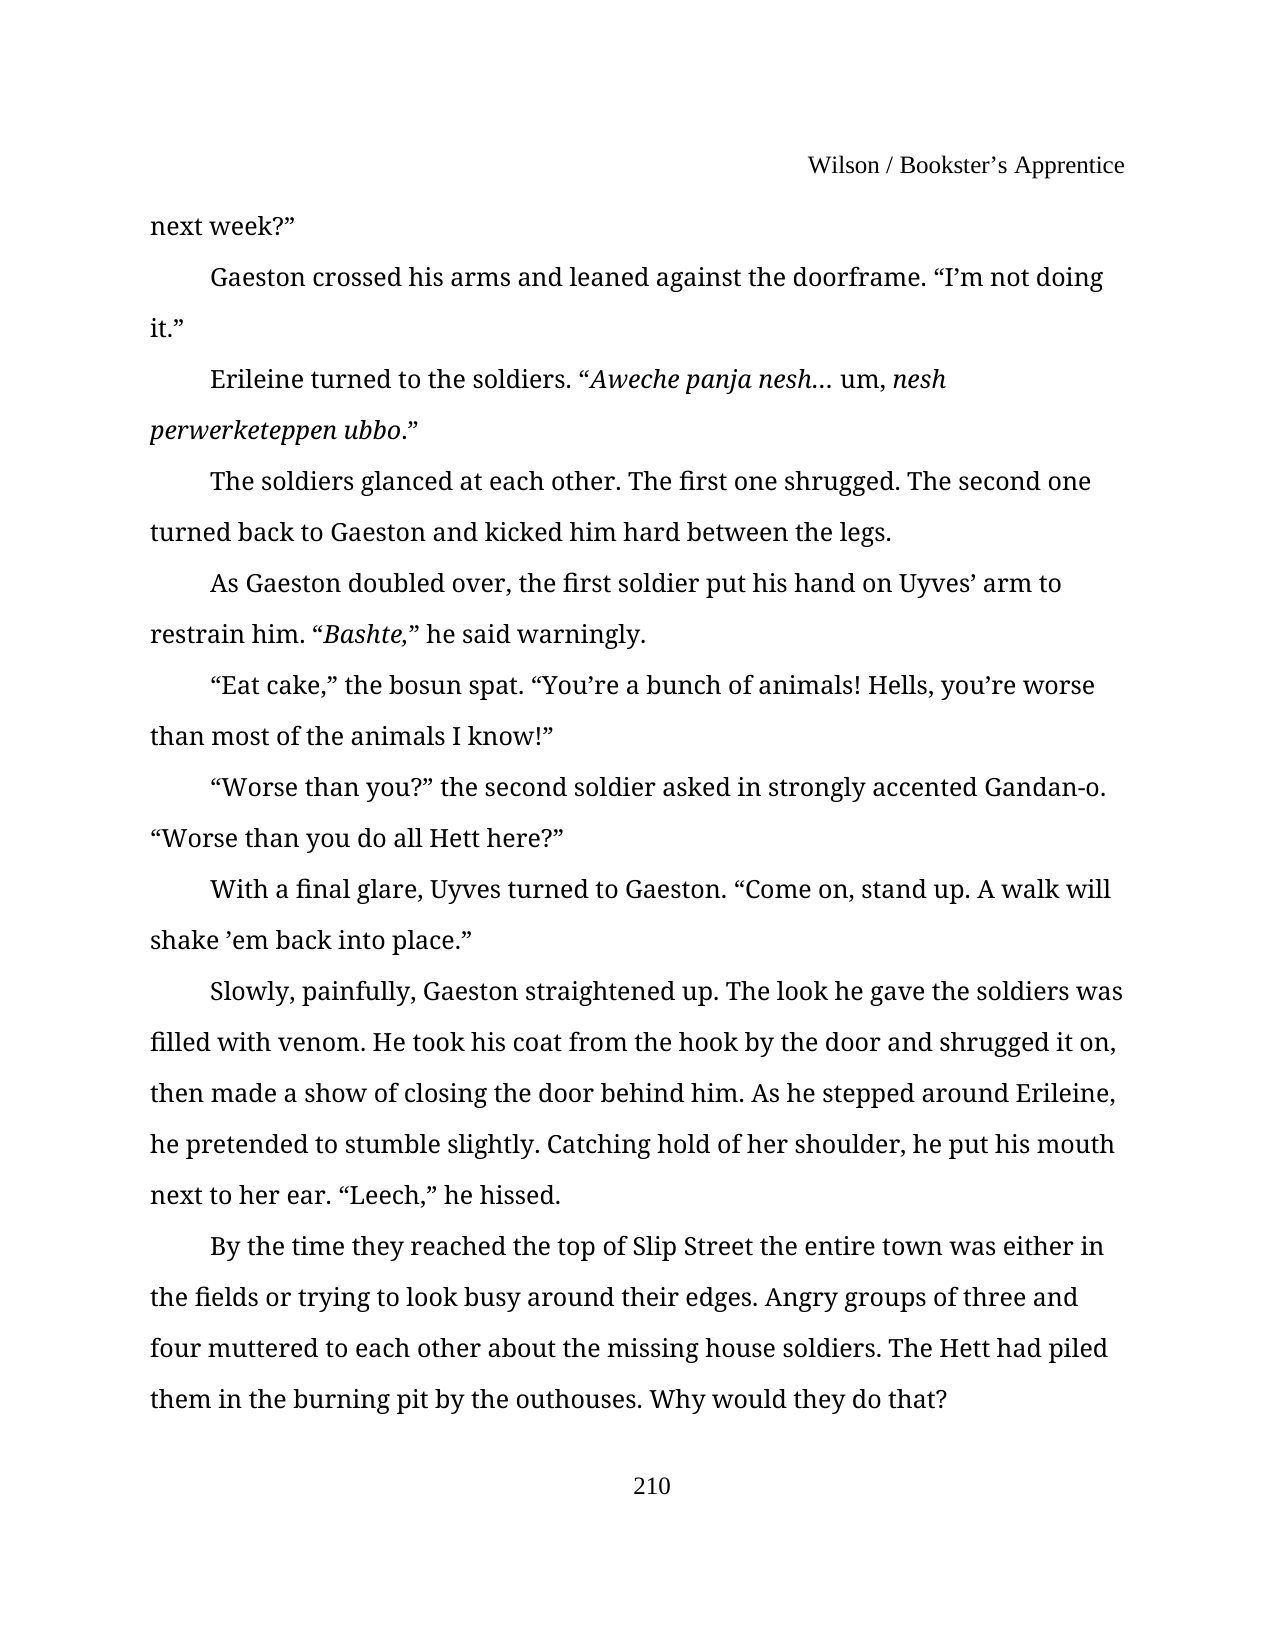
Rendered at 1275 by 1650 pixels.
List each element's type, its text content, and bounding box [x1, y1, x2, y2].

text With a final glare, Uyves turned to Gaeston. “Come on, stand up. A walk will shake ’em back into place.” [150, 872, 1125, 957]
text next week?” [150, 208, 1125, 242]
text Gaeston crossed his arms and leaned against the doorframe. “I’m not doing it.” [150, 259, 1125, 344]
text Erileine turned to the soldiers. “Aweche panja nesh… um, nesh perwerketeppen ubbo.” [150, 361, 1125, 446]
text The soldiers glanced at each other. The first one shrugged. The second one turned back to Gaeston and kicked him hard between the legs. [150, 463, 1125, 548]
text Slowly, painfully, Gaeston straightened up. The look he gave the soldiers was filled with venom. He took his coat from the hook by the door and shrugged it on, then made a show of closing the door behind him. As he stepped around Erileine, he pretended to stumble slightly. Catching hold of her shoulder, he put his mouth next to her ear. “Leech,” he hissed. [150, 974, 1125, 1212]
text “Worse than you?” the second soldier asked in strongly accented Gandan-o. “Worse than you do all Hett here?” [150, 770, 1125, 855]
text As Gaeston doubled over, the first soldier put his hand on Uyves’ arm to restrain him. “Bashte,” he said warningly. [150, 566, 1125, 651]
text By the time they reached the top of Slip Street the entire town was either in the fields or trying to look busy around their edges. Angry groups of three and four muttered to each other about the missing house soldiers. The Hett had piled them in the burning pit by the outhouses. Why would they do that? [150, 1229, 1125, 1416]
text “Eat cake,” the bosun spat. “You’re a bunch of animals! Hells, you’re worse than most of the animals I know!” [150, 668, 1125, 753]
